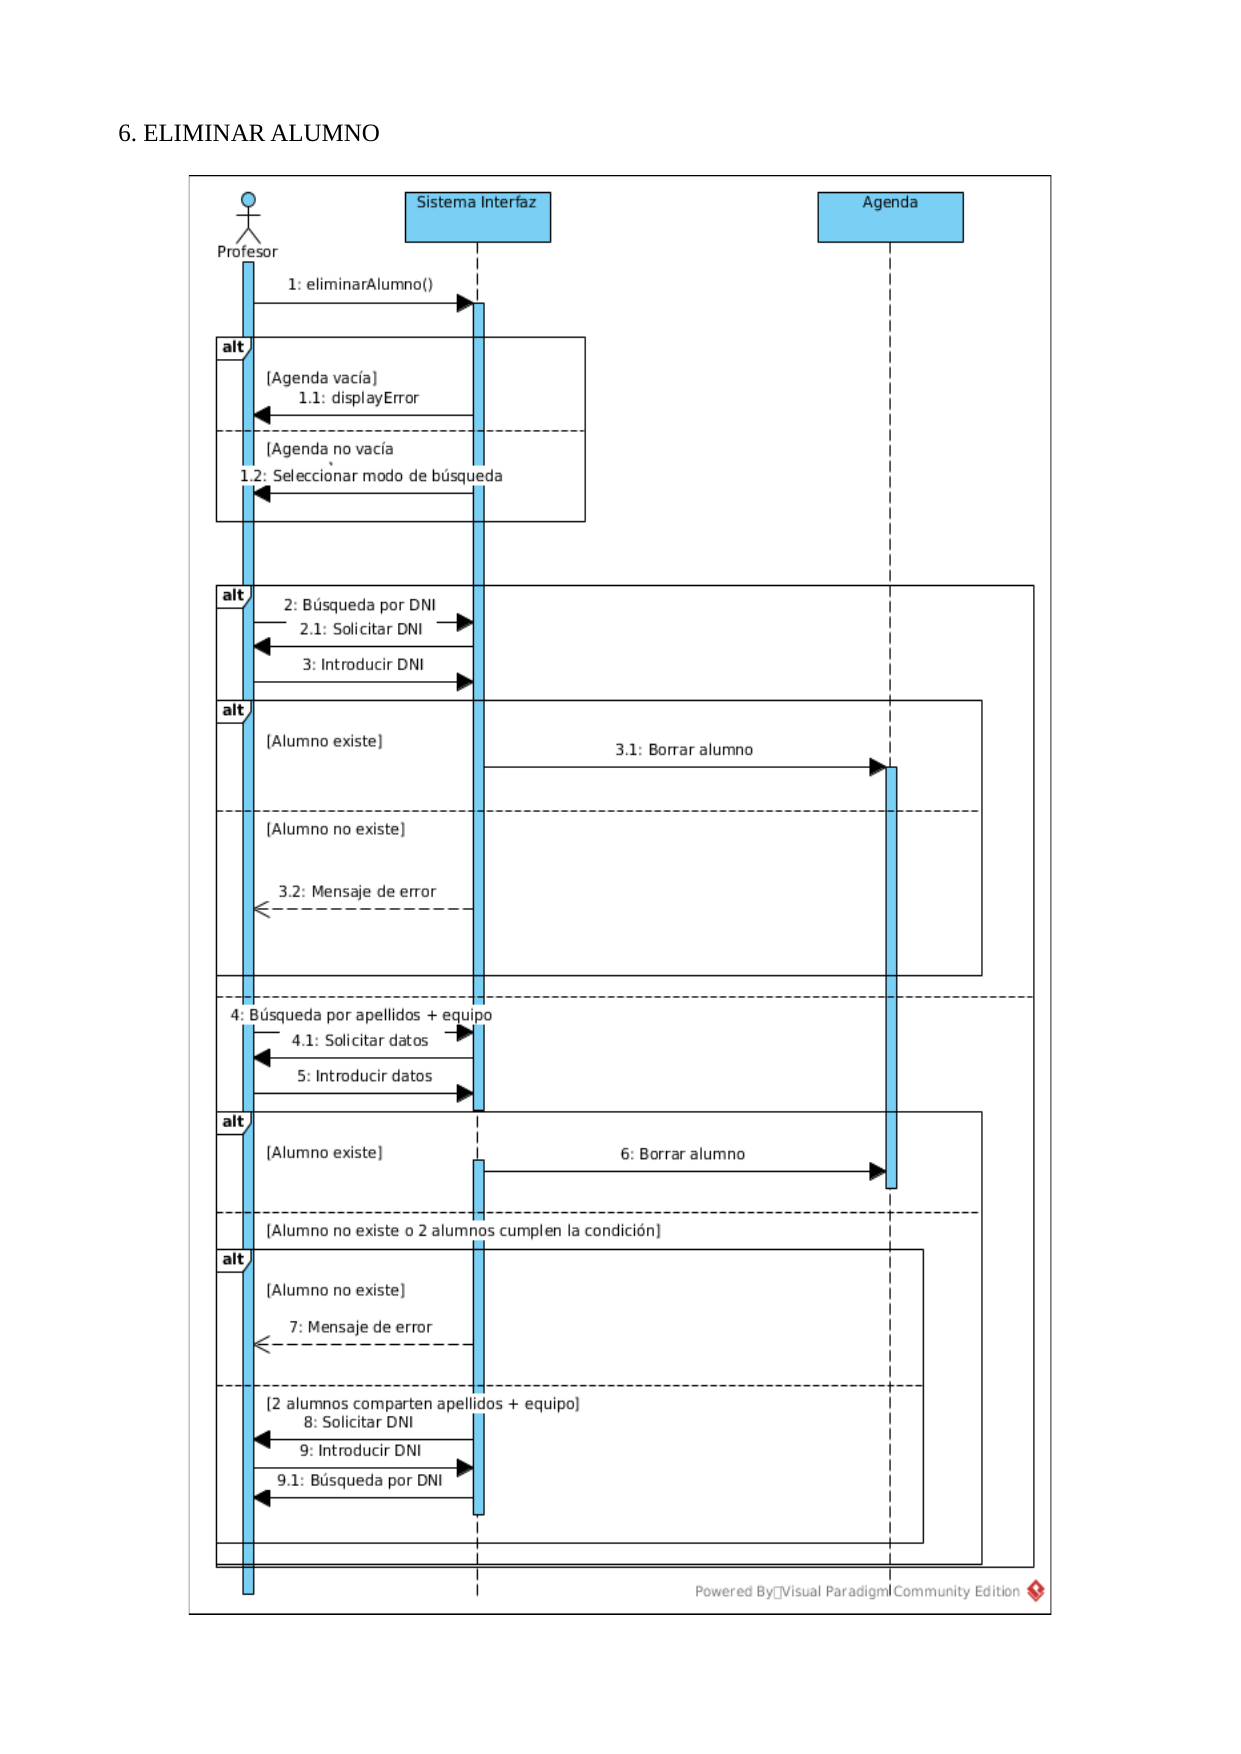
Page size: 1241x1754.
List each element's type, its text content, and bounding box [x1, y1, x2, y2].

text 6. ELIMINAR ALUMNO [118, 118, 1122, 147]
